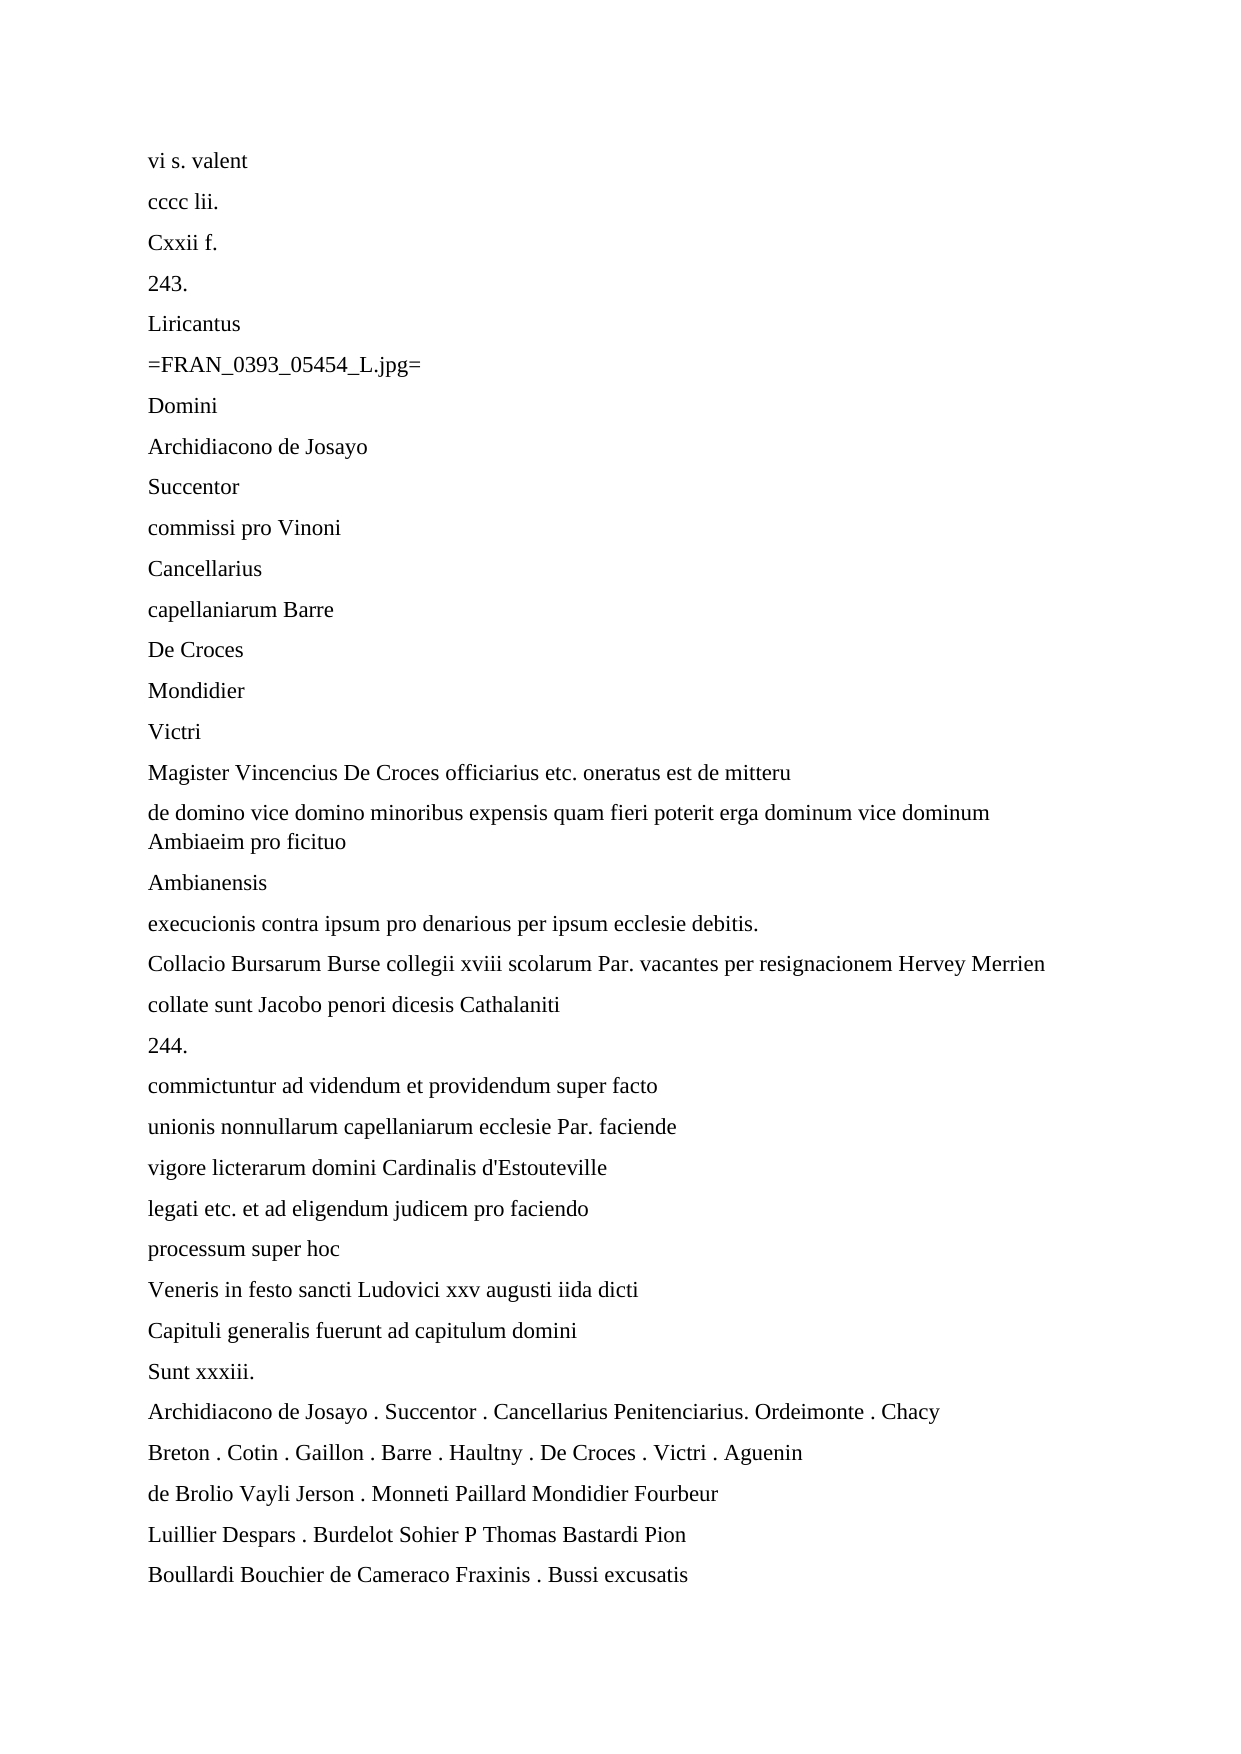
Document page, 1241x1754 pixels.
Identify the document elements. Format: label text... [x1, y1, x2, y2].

text Luillier Despars . Burdelot Sohier P Thomas Bastardi Pion [148, 1521, 1093, 1547]
text execucionis contra ipsum pro denarious per ipsum ecclesie debitis. [148, 910, 1093, 936]
text 244. [148, 1032, 1093, 1058]
text vigore licterarum domini Cardinalis d'Estouteville [148, 1154, 1093, 1180]
text Archidiacono de Josayo . Succentor . Cancellarius Penitenciarius. Ordeimonte . Chacy [148, 1398, 1093, 1425]
text unionis nonnullarum capellaniarum ecclesie Par. faciende [148, 1113, 1093, 1140]
text Sunt xxxiii. [148, 1358, 1093, 1384]
text vi s. valent [148, 148, 1093, 174]
text Capituli generalis fuerunt ad capitulum domini [148, 1317, 1093, 1343]
text Victri [148, 718, 1093, 744]
text processum super hoc [148, 1236, 1093, 1262]
text collate sunt Jacobo penori dicesis Cathalaniti [148, 991, 1093, 1017]
text capellaniarum Barre [148, 596, 1093, 622]
text commictuntur ad videndum et providendum super facto [148, 1073, 1093, 1099]
text Breton . Cotin . Gaillon . Barre . Haultny . De Croces . Victri . Aguenin [148, 1439, 1093, 1466]
text Mondidier [148, 677, 1093, 703]
text legati etc. et ad eligendum judicem pro faciendo [148, 1195, 1093, 1221]
text cccc lii. [148, 188, 1093, 215]
text De Croces [148, 636, 1093, 663]
text Ambianensis [148, 869, 1093, 895]
text Archidiacono de Josayo [148, 433, 1093, 459]
text de Brolio Vayli Jerson . Monneti Paillard Mondidier Fourbeur [148, 1480, 1093, 1506]
text =FRAN_0393_05454_L.jpg= [148, 351, 1093, 378]
text Domini [148, 392, 1093, 418]
text Veneris in festo sancti Ludovici xxv augusti iida dicti [148, 1276, 1093, 1303]
text de domino vice domino minoribus expensis quam fieri poterit erga dominum vice dominum Ambiaeim pro ficituo [148, 799, 1093, 854]
text Collacio Bursarum Burse collegii xviii scolarum Par. vacantes per resignacionem Hervey Merrien [148, 950, 1093, 977]
text Cxxii f. [148, 229, 1093, 255]
text Magister Vincencius De Croces officiarius etc. oneratus est de mitteru [148, 758, 1093, 785]
text Succentor [148, 473, 1093, 500]
text Cancellarius [148, 555, 1093, 581]
text Liricantus [148, 311, 1093, 337]
text 243. [148, 270, 1093, 296]
text Boullardi Bouchier de Cameraco Fraxinis . Bussi excusatis [148, 1561, 1093, 1588]
text commissi pro Vinoni [148, 514, 1093, 541]
